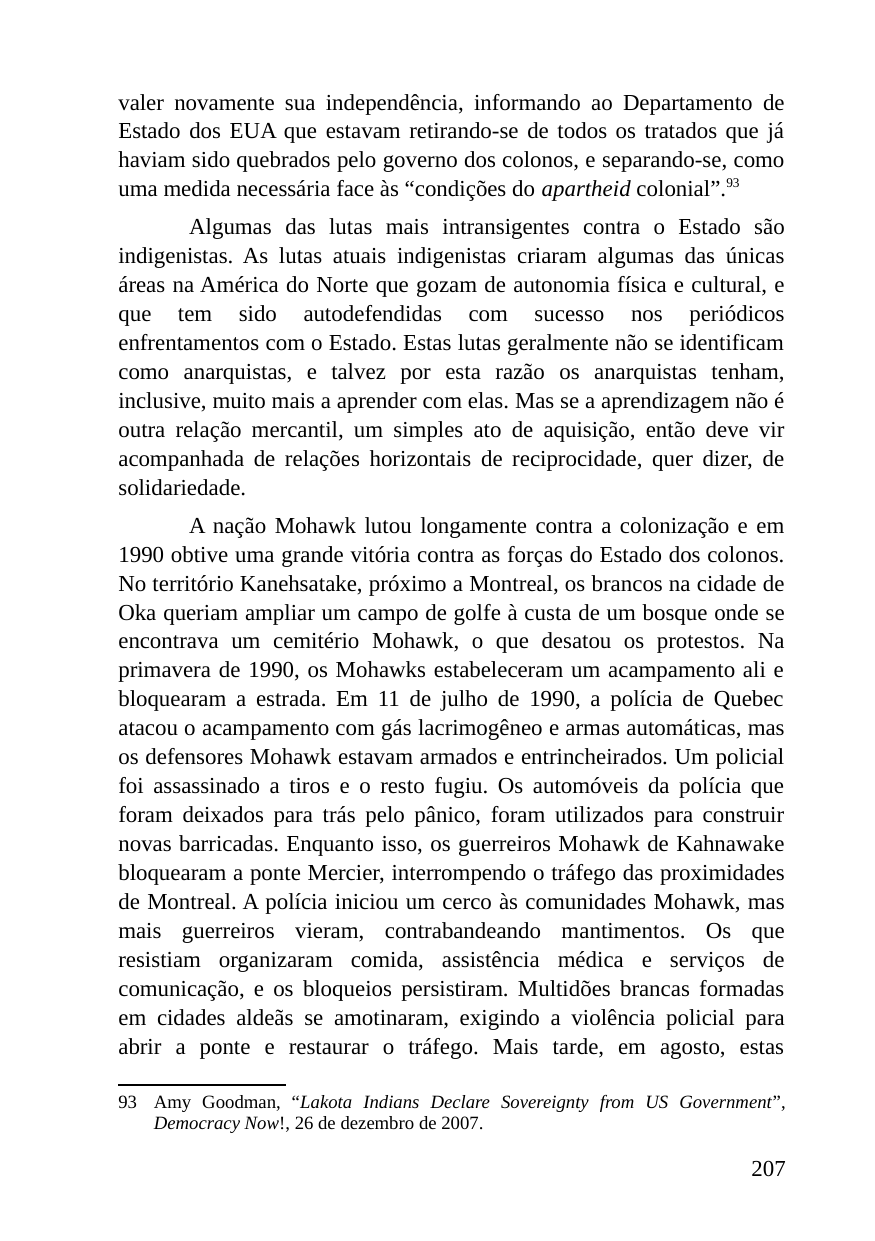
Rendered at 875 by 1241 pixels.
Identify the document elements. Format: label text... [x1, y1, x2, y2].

text Amy Goodman, “Lakota Indians Declare Sovereignty from US Government”, Democracy Now!, 26 de dezembro de 2007. [118, 1091, 786, 1134]
text valer novamente sua independência, informando ao Departamento de Estado dos EUA que estavam retirando-se de todos os tratados que já haviam sido quebrados pelo governo dos colonos, e separando-se, como uma medida necessária face às “condições do apartheid colonial”. [118, 88, 786, 202]
text A nação Mohawk lutou longamente contra a colonização e em 1990 obtive uma grande vitória contra as forças do Estado dos colonos. No território Kanehsatake, próximo a Montreal, os brancos na cidade de Oka queriam ampliar um campo de golfe à custa de um bosque onde se encontrava um cemitério Mohawk, o que desatou os protestos. Na primavera de 1990, os Mohawks estabeleceram um acampamento ali e bloquearam a estrada. Em 11 de julho de 1990, a polícia de Quebec atacou o acampamento com gás lacrimogêneo e armas automáticas, mas os defensores Mohawk estavam armados e entrincheirados. Um policial foi assassinado a tiros e o resto fugiu. Os automóveis da polícia que foram deixados para trás pelo pânico, foram utilizados para construir novas barricadas. Enquanto isso, os guerreiros Mohawk de Kahnawake bloquearam a ponte Mercier, interrompendo o tráfego das proximidades de Montreal. A polícia iniciou um cerco às comunidades Mohawk, mas mais guerreiros vieram, contrabandeando mantimentos. Os que resistiam organizaram comida, assistência médica e serviços de comunicação, e os bloqueios persistiram. Multidões brancas formadas em cidades aldeãs se amotinaram, exigindo a violência policial para abrir a ponte e restaurar o tráfego. Mais tarde, em agosto, estas [118, 512, 786, 1059]
text Algumas das lutas mais intransigentes contra o Estado são indigenistas. As lutas atuais indigenistas criaram algumas das únicas áreas na América do Norte que gozam de autonomia física e cultural, e que tem sido autodefendidas com sucesso nos periódicos enfrentamentos com o Estado. Estas lutas geralmente não se identificam como anarquistas, e talvez por esta razão os anarquistas tenham, inclusive, muito mais a aprender com elas. Mas se a aprendizagem não é outra relação mercantil, um simples ato de aquisição, então deve vir acompanhada de relações horizontais de reciprocidade, quer dizer, de solidariedade. [118, 213, 786, 500]
